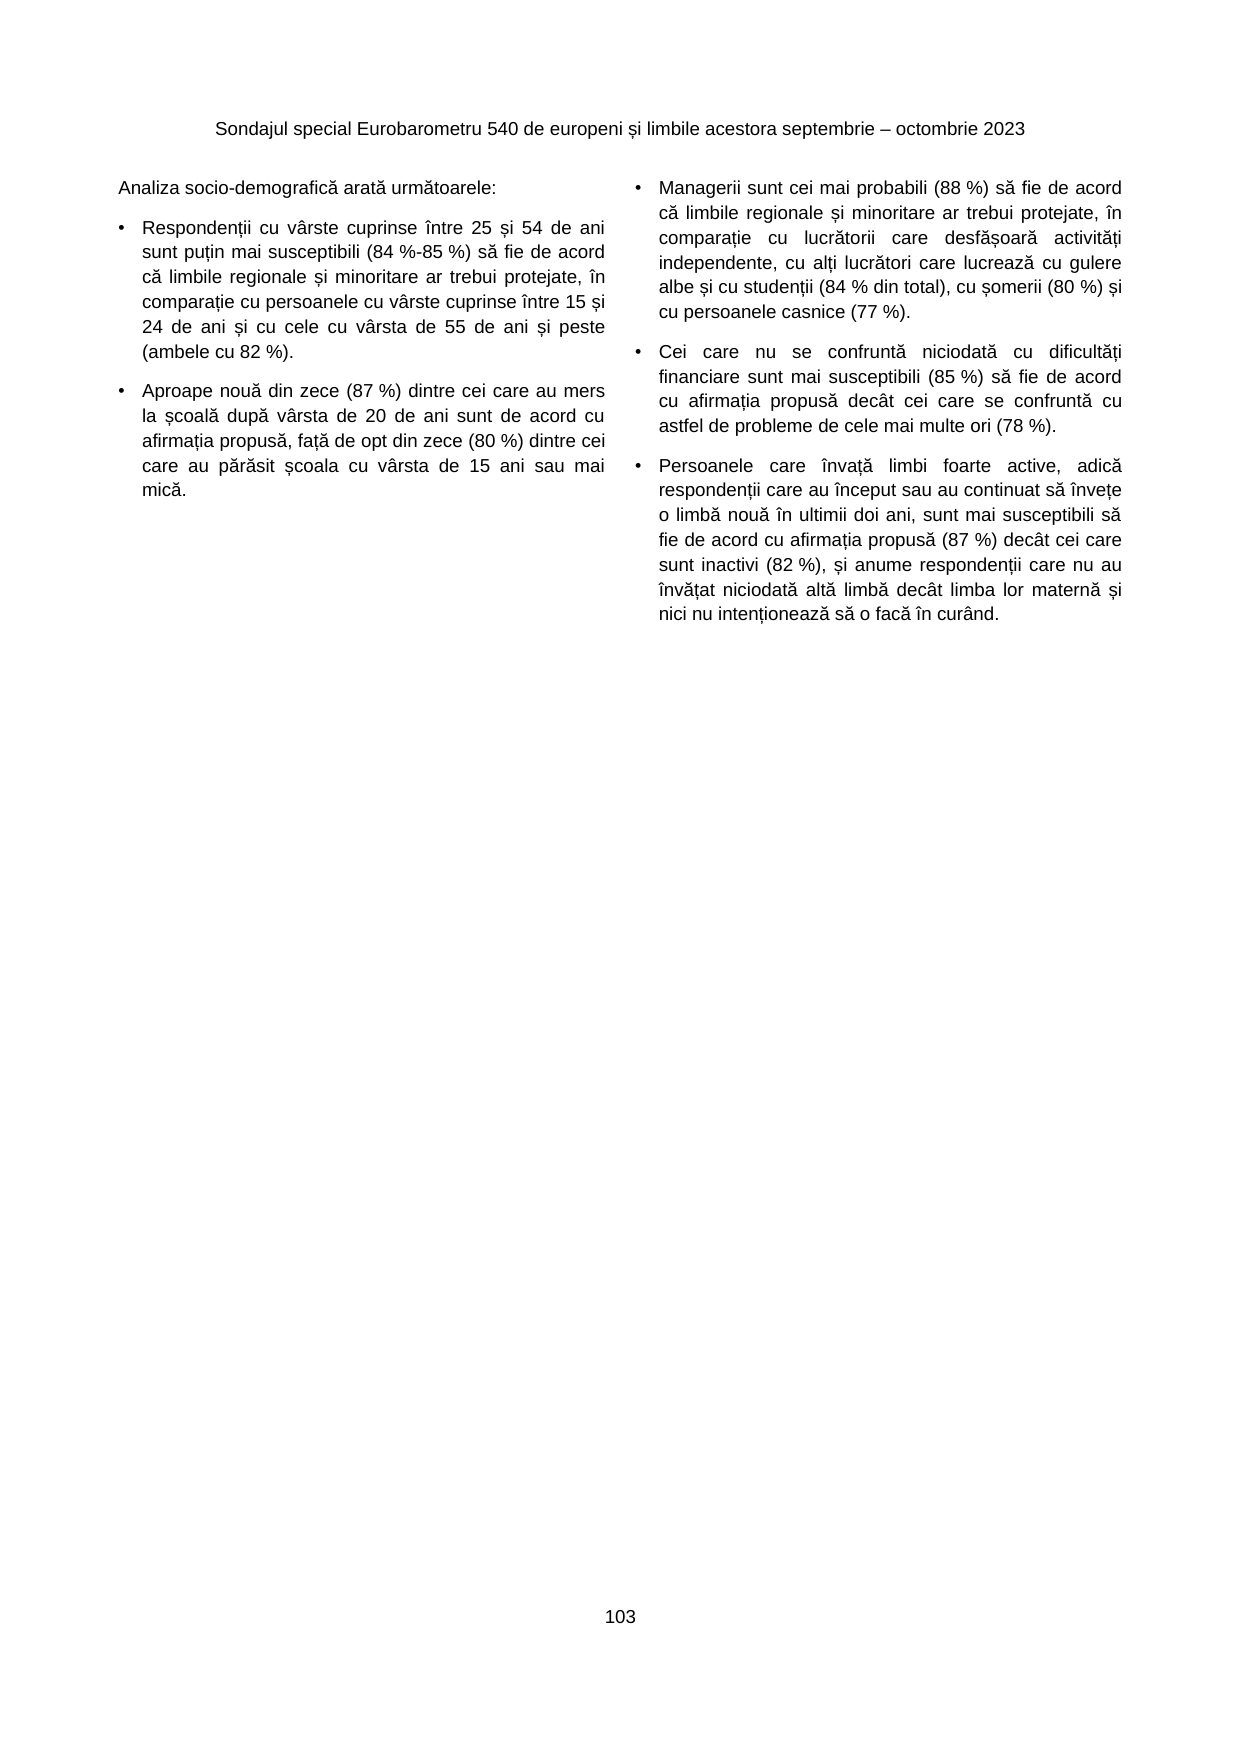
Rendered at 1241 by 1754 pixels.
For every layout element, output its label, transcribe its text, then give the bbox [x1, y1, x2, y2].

list Aproape nouă din zece (87 %) dintre cei care au mers la școală după vârsta de 20 de ani sunt de acord cu afirmația propusă, față de opt din zece (80 %) dintre cei care au părăsit școala cu vârsta de 15 ani sau mai mică. [118, 380, 605, 501]
list Persoanele care învață limbi foarte active, adică respondenții care au început sau au continuat să învețe o limbă nouă în ultimii doi ani, sunt mai susceptibili să fie de acord cu afirmația propusă (87 %) decât cei care sunt inactivi (82 %), și anume respondenții care nu au învățat niciodată altă limbă decât limba lor maternă și nici nu intenționează să o facă în curând. [635, 454, 1122, 625]
list Cei care nu se confruntă niciodată cu dificultăți financiare sunt mai susceptibili (85 %) să fie de acord cu afirmația propusă decât cei care se confruntă cu astfel de probleme de cele mai multe ori (78 %). [635, 341, 1122, 437]
list Respondenții cu vârste cuprinse între 25 și 54 de ani sunt puțin mai susceptibili (84 %-85 %) să fie de acord că limbile regionale și minoritare ar trebui protejate, în comparație cu persoanele cu vârste cuprinse între 15 și 24 de ani și cu cele cu vârsta de 55 de ani și peste (ambele cu 82 %). [118, 216, 605, 362]
text Analiza socio-demografică arată următoarele: [118, 177, 605, 199]
list Managerii sunt cei mai probabili (88 %) să fie de acord că limbile regionale și minoritare ar trebui protejate, în comparație cu lucrătorii care desfășoară activități independente, cu alți lucrători care lucrează cu gulere albe și cu studenții (84 % din total), cu șomerii (80 %) și cu persoanele casnice (77 %). [635, 177, 1122, 323]
